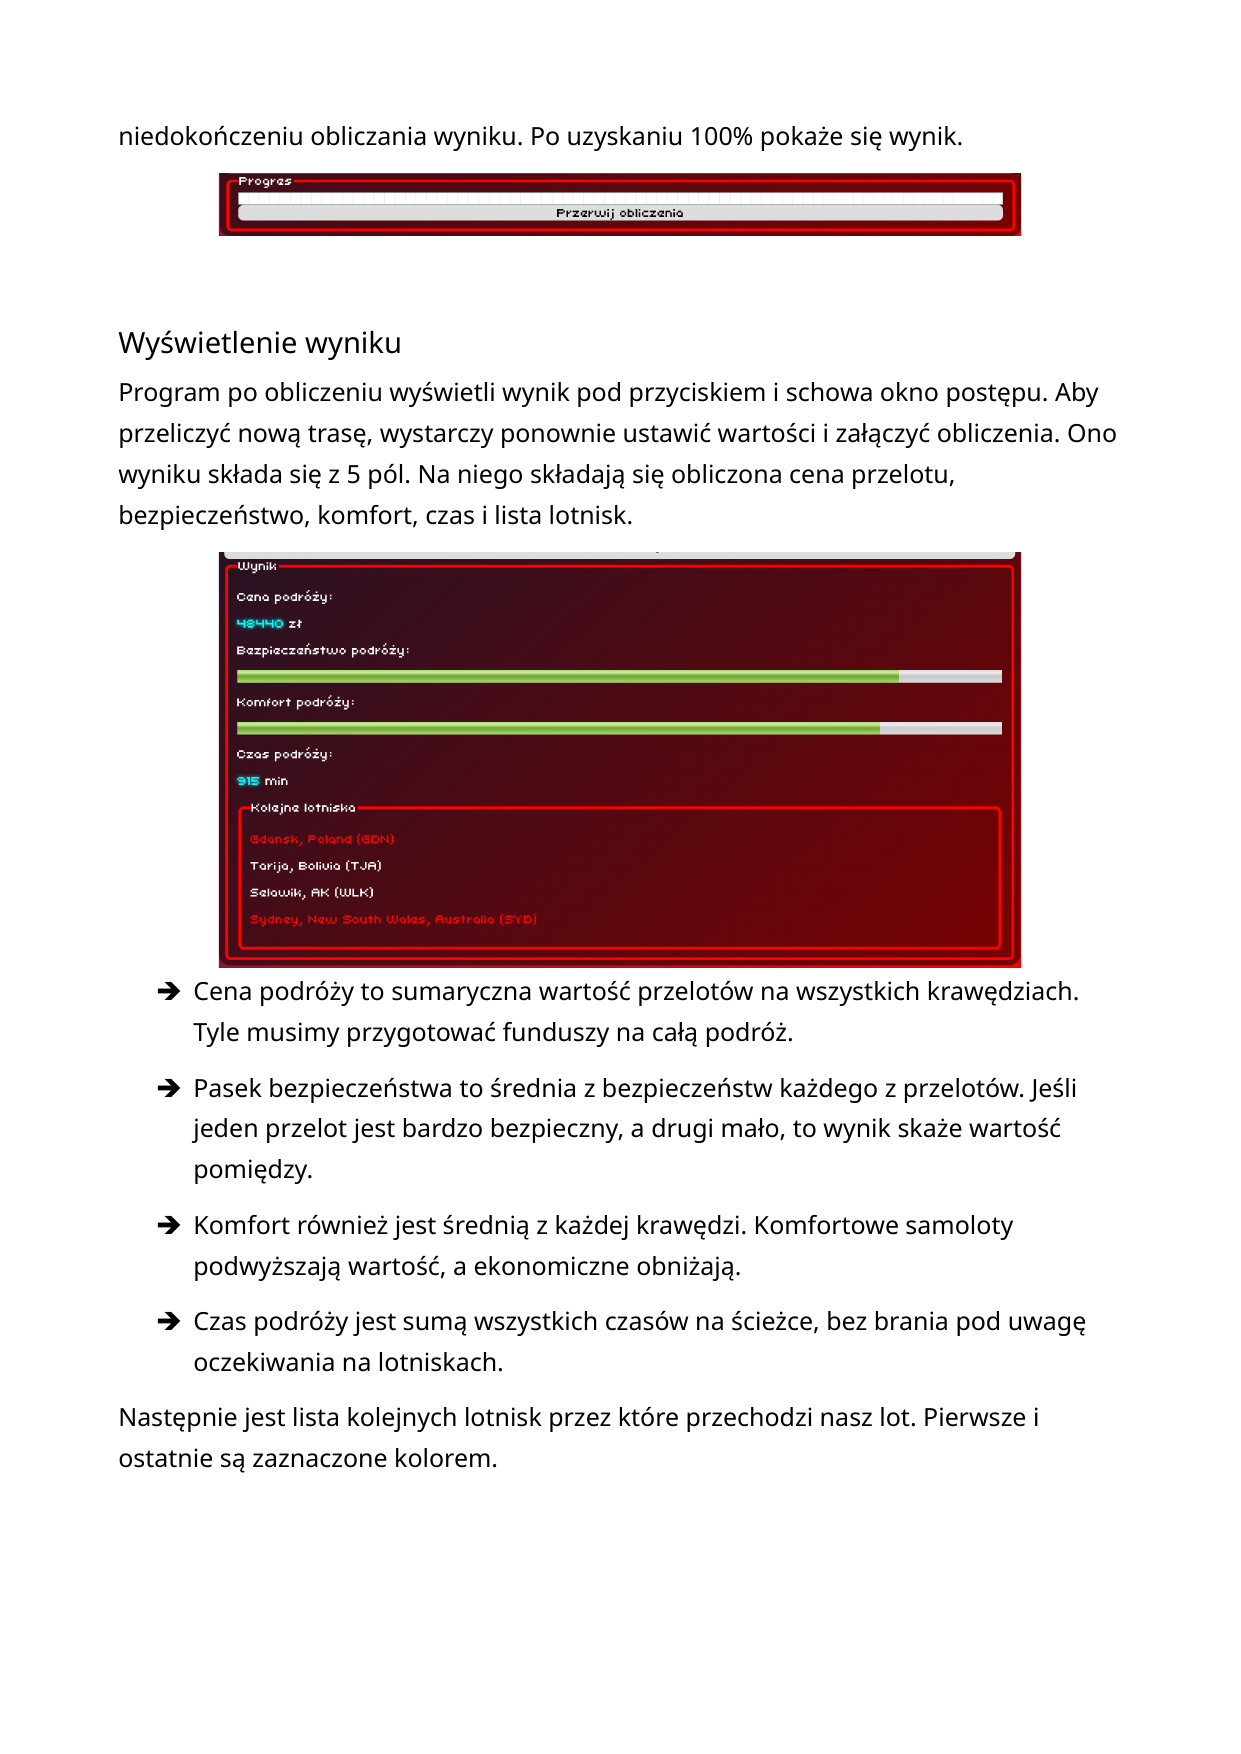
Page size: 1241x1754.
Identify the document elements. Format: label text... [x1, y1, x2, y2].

text niedokończeniu obliczania wyniku. Po uzyskaniu 100% pokaże się wynik. [118, 118, 1122, 152]
subtitle Wyświetlenie wyniku [118, 323, 1122, 362]
list Czas podróży jest sumą wszystkich czasów na ścieżce, bez brania pod uwagę oczekiwania na lotniskach. [156, 1304, 1122, 1378]
picture [218, 552, 1022, 968]
text Program po obliczeniu wyświetli wynik pod przyciskiem i schowa okno postępu. Aby przeliczyć nową trasę, wystarczy ponownie ustawić wartości i załączyć obliczenia. Ono wyniku składa się z 5 pól. Na niego składają się obliczona cena przelotu, bezpieczeństwo, komfort, czas i lista lotnisk. [118, 375, 1122, 531]
list Pasek bezpieczeństwa to średnia z bezpieczeństw każdego z przelotów. Jeśli jeden przelot jest bardzo bezpieczny, a drugi mało, to wynik skaże wartość pomiędzy. [156, 1070, 1122, 1186]
list Komfort również jest średnią z każdej krawędzi. Komfortowe samoloty podwyższają wartość, a ekonomiczne obniżają. [156, 1207, 1122, 1282]
text Następnie jest lista kolejnych lotnisk przez które przechodzi nasz lot. Pierwsze i ostatnie są zaznaczone kolorem. [118, 1400, 1122, 1475]
list Cena podróży to sumaryczna wartość przelotów na wszystkich krawędziach. Tyle musimy przygotować funduszy na całą podróż. [156, 968, 1122, 1049]
picture [218, 230, 1022, 236]
